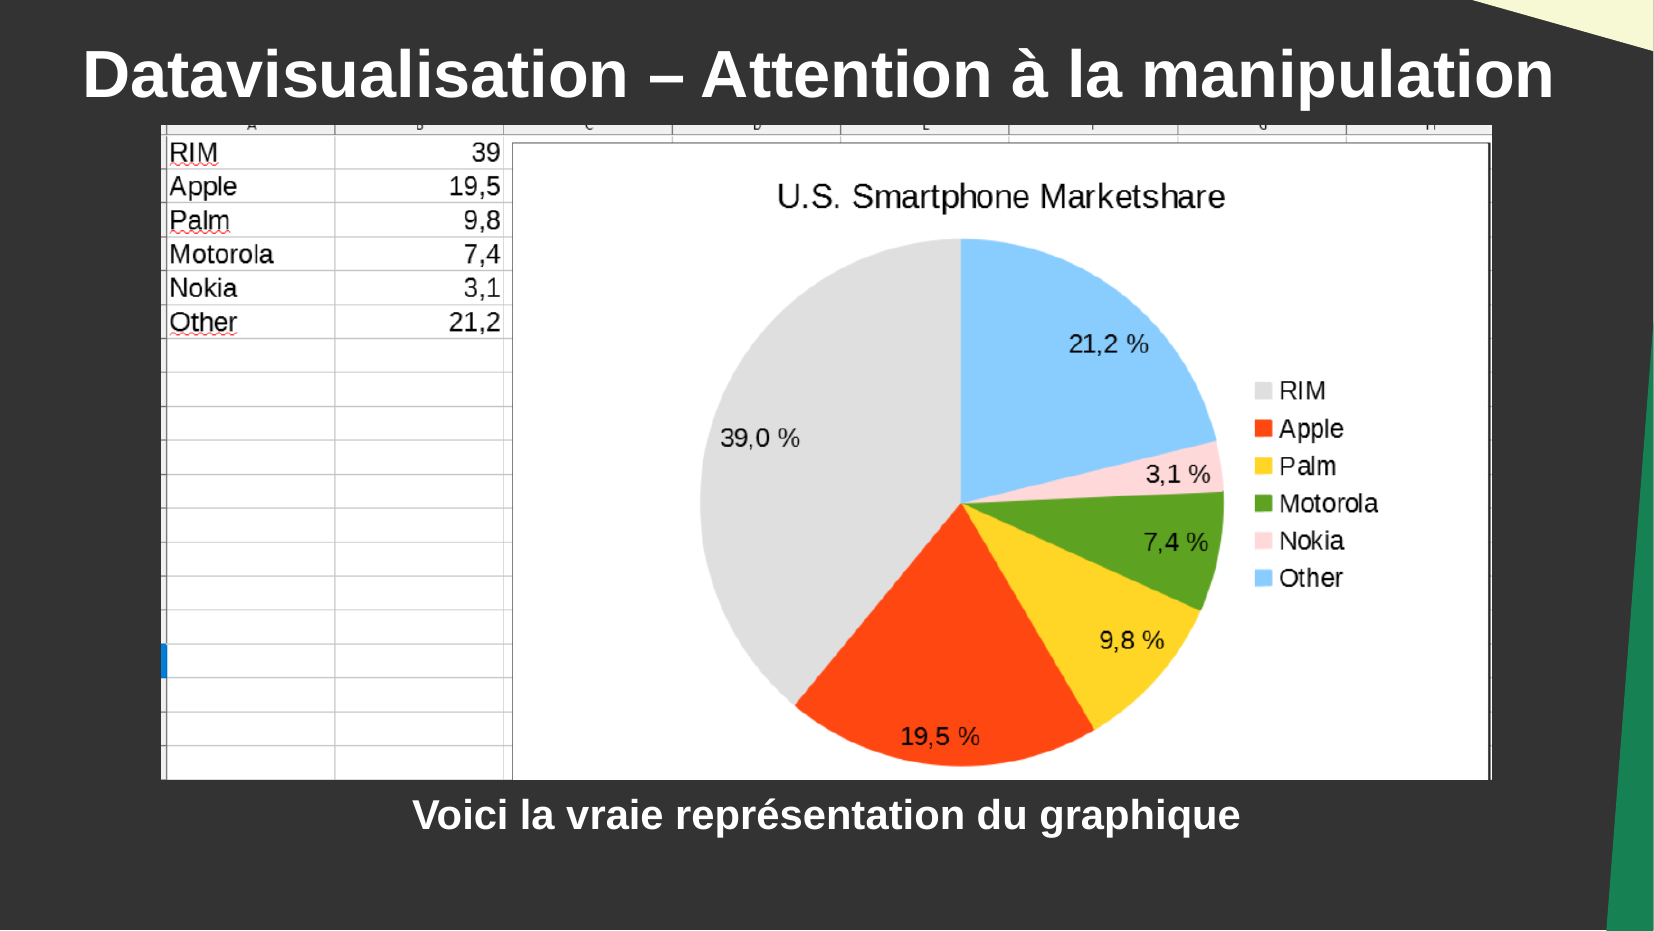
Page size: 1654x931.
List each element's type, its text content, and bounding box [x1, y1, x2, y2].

text_box [1606, 313, 1654, 931]
title Datavisualisation – Attention à la manipulation [82, 37, 1571, 122]
picture [161, 125, 1492, 780]
title Voici la vraie représentation du graphique [31, 791, 1622, 838]
text_box [1472, 0, 1654, 52]
